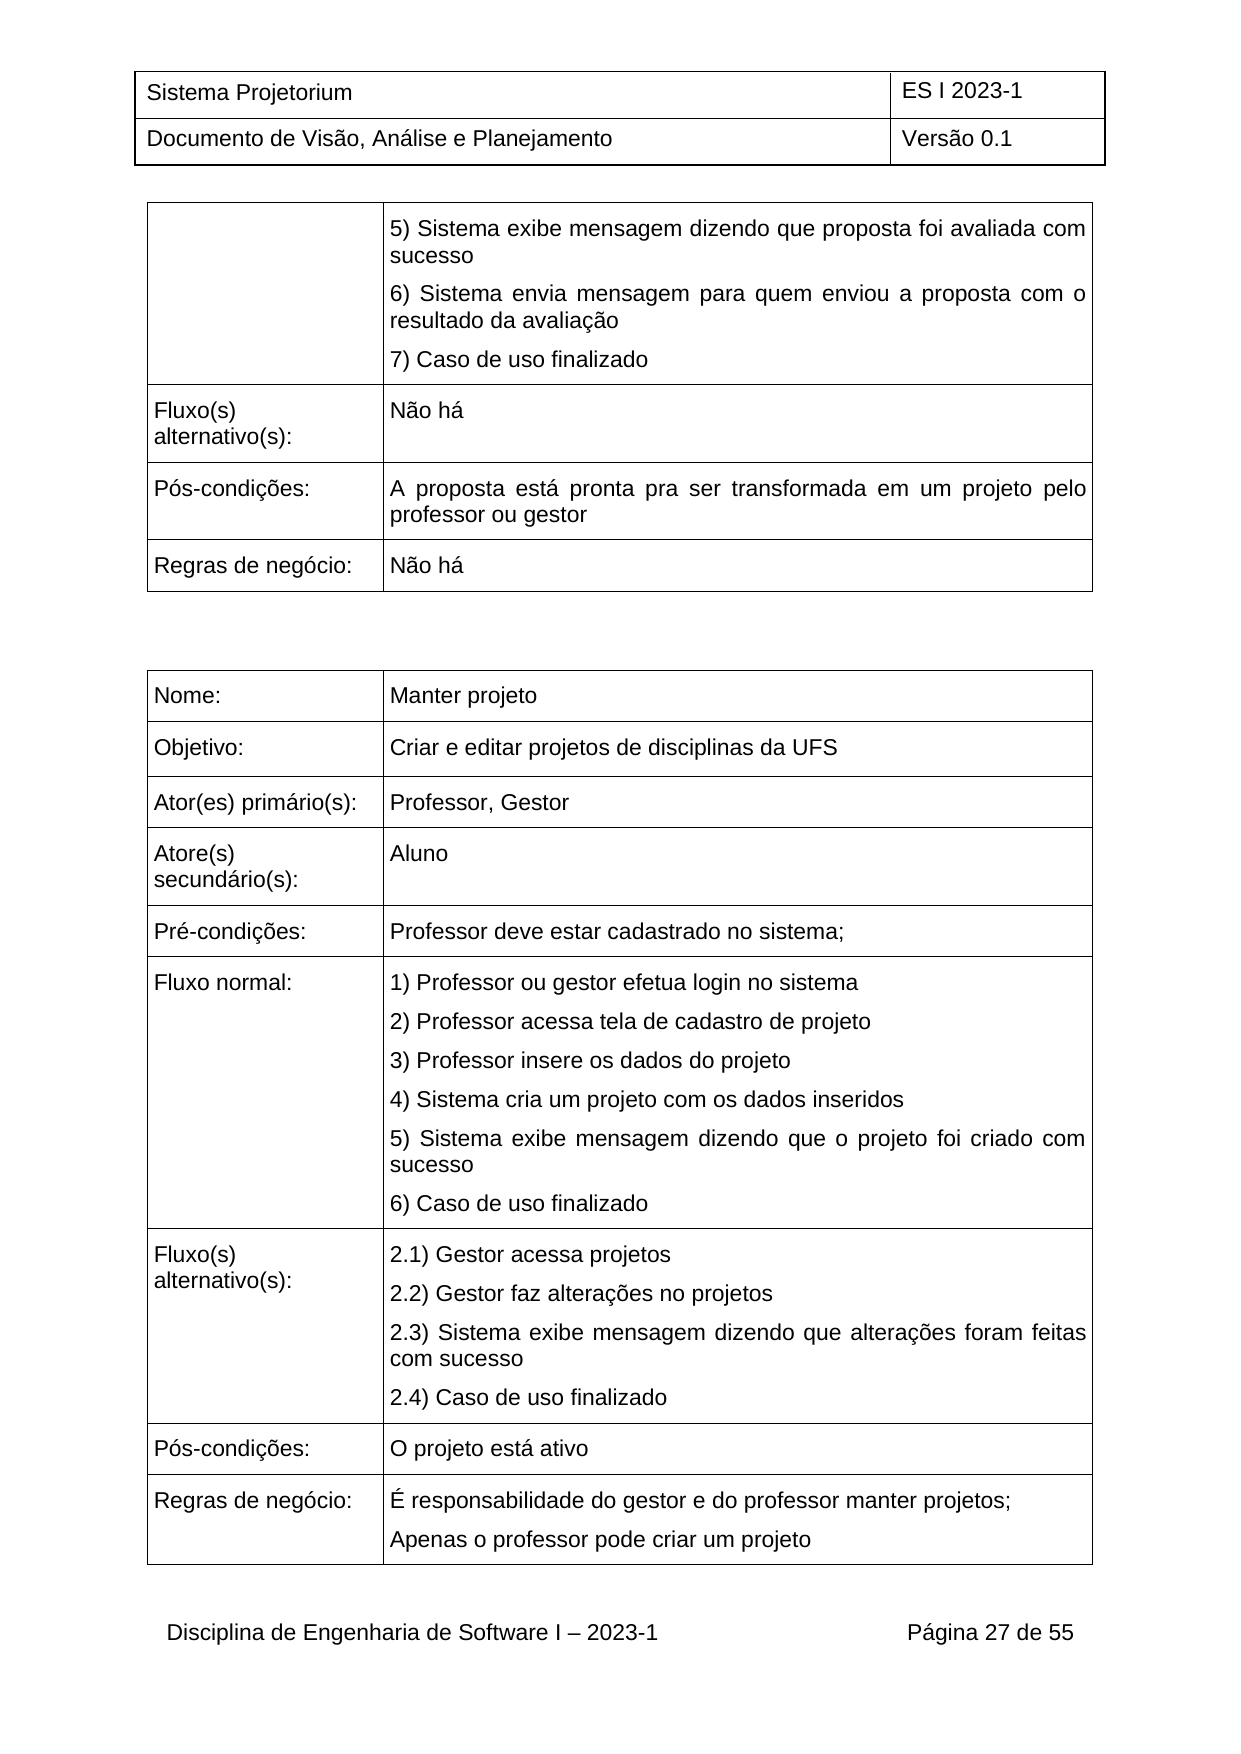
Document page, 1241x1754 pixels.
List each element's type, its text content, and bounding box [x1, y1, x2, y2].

table_cell Não há [384, 385, 1092, 462]
table_header Manter projeto [384, 671, 1092, 721]
table_cell Atore(s) secundário(s): [148, 828, 383, 905]
table_cell Pré-condições: [148, 906, 383, 956]
table_cell Regras de negócio: [148, 1475, 383, 1564]
table_cell Ator(es) primário(s): [148, 777, 383, 827]
table_cell Criar e editar projetos de disciplinas da UFS [384, 722, 1092, 776]
table_cell 2.1) Gestor acessa projetos 2.2) Gestor faz alterações no projetos 2.3) Sistema exibe mensagem dizendo que alterações foram feitas com sucesso 2.4) Caso de uso finalizado [384, 1229, 1092, 1422]
table_header Nome: [148, 671, 383, 721]
table_cell Objetivo: [148, 722, 383, 776]
table_cell É responsabilidade do gestor e do professor manter projetos; Apenas o professor pode criar um projeto [384, 1475, 1092, 1564]
table_cell Professor, Gestor [384, 777, 1092, 827]
table_cell Fluxo(s) alternativo(s): [148, 1229, 383, 1422]
table_cell Professor deve estar cadastrado no sistema; [384, 906, 1092, 956]
table_cell Pós-condições: [148, 463, 383, 539]
table_cell Fluxo normal: [148, 957, 383, 1228]
table_cell A proposta está pronta pra ser transformada em um projeto pelo professor ou gestor [384, 463, 1092, 539]
table_cell 5) Sistema exibe mensagem dizendo que proposta foi avaliada com sucesso 6) Sistema envia mensagem para quem enviou a proposta com o resultado da avaliação 7) Caso de uso finalizado [384, 203, 1092, 384]
table_cell Pós-condições: [148, 1424, 383, 1474]
table_cell Aluno [384, 828, 1092, 905]
table_cell Regras de negócio: [148, 540, 383, 591]
table_cell O projeto está ativo [384, 1424, 1092, 1474]
table_cell [148, 203, 383, 384]
table_cell Não há [384, 540, 1092, 591]
table_cell Fluxo(s) alternativo(s): [148, 385, 383, 462]
table_cell 1) Professor ou gestor efetua login no sistema 2) Professor acessa tela de cadastro de projeto 3) Professor insere os dados do projeto 4) Sistema cria um projeto com os dados inseridos 5) Sistema exibe mensagem dizendo que o projeto foi criado com sucesso 6) Caso de uso finalizado [384, 957, 1092, 1228]
